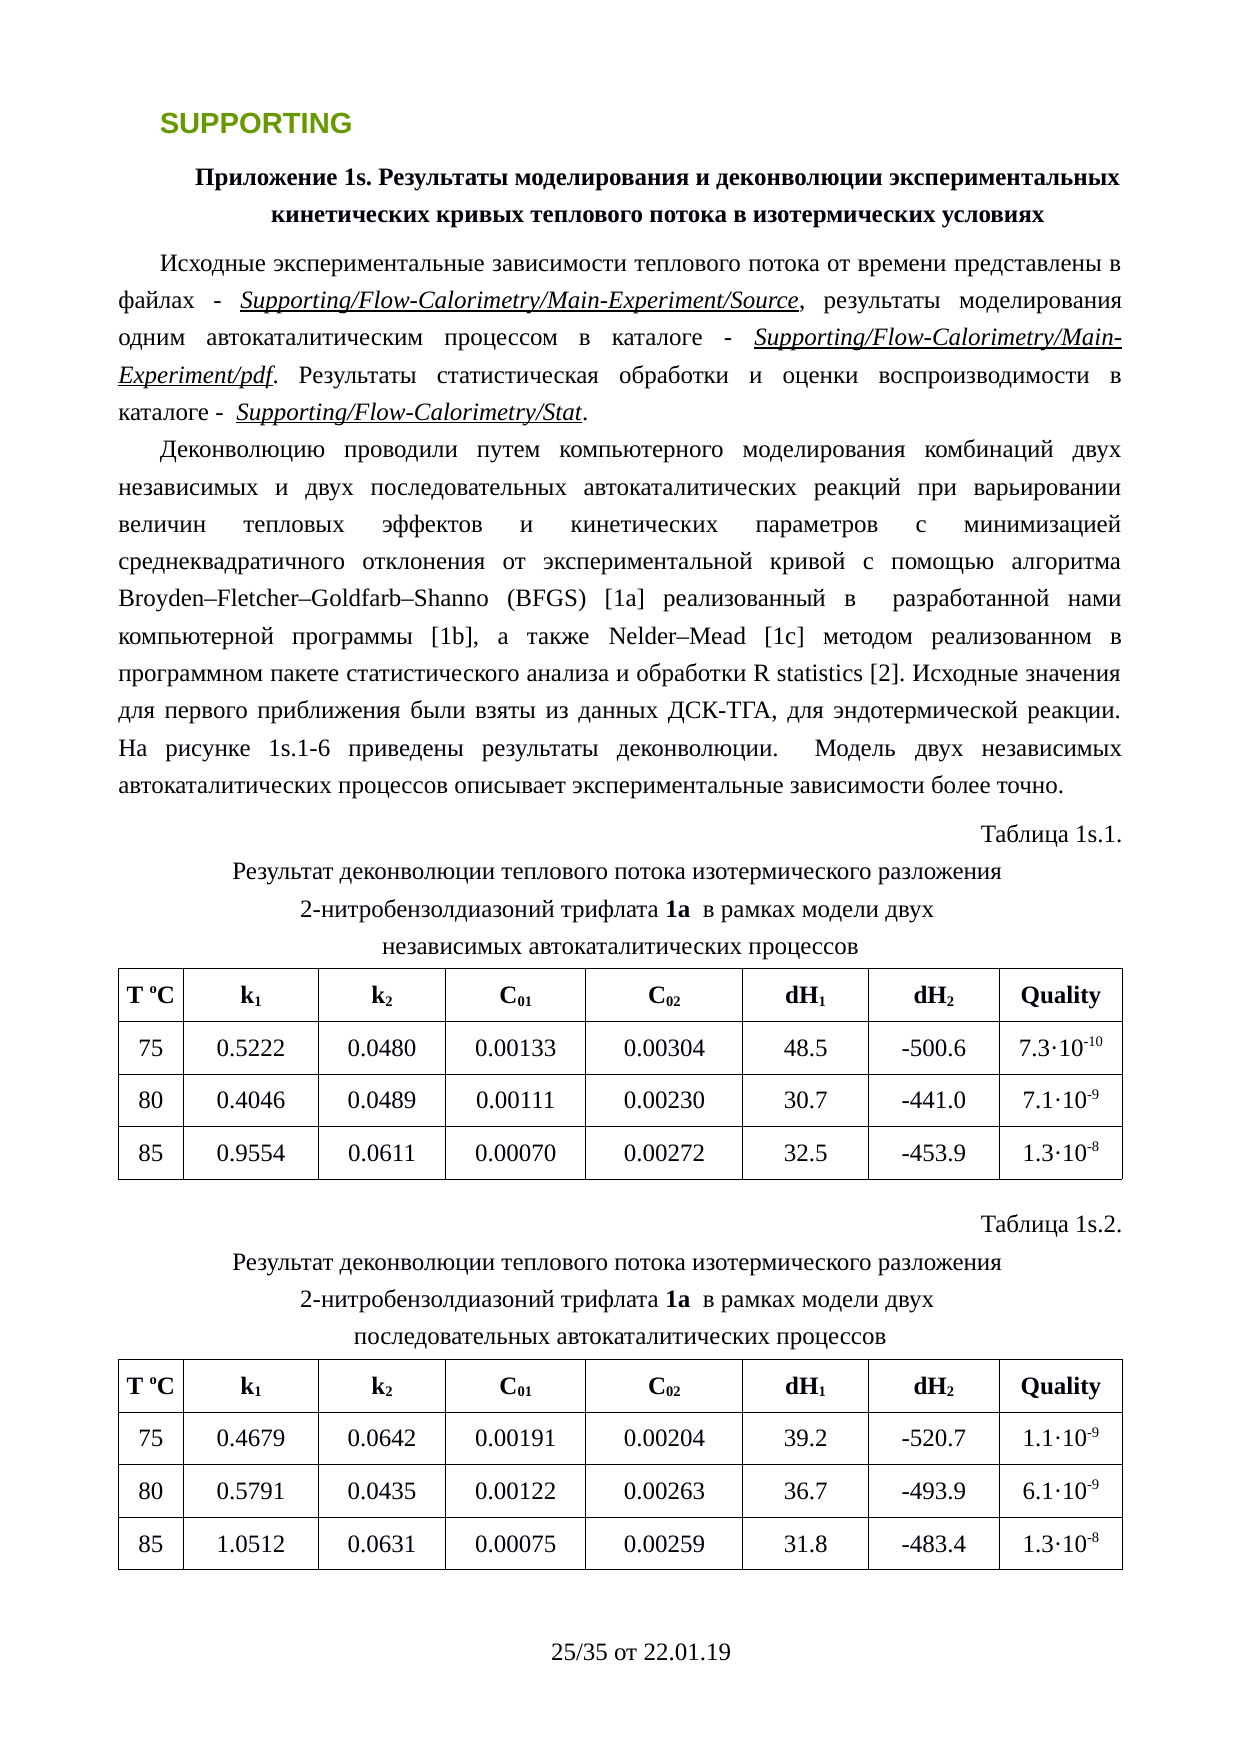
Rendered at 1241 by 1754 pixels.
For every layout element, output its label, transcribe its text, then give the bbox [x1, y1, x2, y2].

table_cell -500.6 [869, 1022, 999, 1073]
table_cell 0.00230 [586, 1075, 742, 1126]
table_cell 31.8 [743, 1518, 868, 1569]
table_header T оС [119, 969, 183, 1021]
table_cell 0.0642 [319, 1413, 445, 1464]
text Таблица 1s.2. [118, 1209, 1122, 1238]
table_cell 0.0611 [319, 1127, 445, 1179]
table_cell 0.00204 [586, 1413, 742, 1464]
table_cell 6.1·10-9 [1000, 1465, 1122, 1517]
table_cell 80 [119, 1465, 183, 1517]
text последовательных автокаталитических процессов [118, 1321, 1122, 1350]
table_cell 1.1·10-9 [1000, 1413, 1122, 1464]
table_cell 1.3·10-8 [1000, 1518, 1122, 1569]
table_header C02 [586, 1360, 742, 1411]
table_header C01 [446, 1360, 585, 1411]
table_cell 0.00111 [446, 1075, 585, 1126]
table_cell -493.9 [869, 1465, 999, 1517]
table_cell 48.5 [743, 1022, 868, 1073]
text 2-нитробензолдиазоний трифлата 1a в рамках модели двух [118, 894, 1122, 922]
table_header dH1 [743, 1360, 868, 1411]
table_cell 0.0435 [319, 1465, 445, 1517]
table_header C02 [586, 969, 742, 1021]
table_cell 0.00304 [586, 1022, 742, 1073]
table_header dH2 [869, 1360, 999, 1411]
subtitle Supporting [118, 106, 1122, 140]
table_cell 0.4679 [184, 1413, 318, 1464]
text Результат деконволюции теплового потока изотермического разложения [118, 1247, 1122, 1276]
table_header T оС [119, 1360, 183, 1411]
table_cell 39.2 [743, 1413, 868, 1464]
table_cell -520.7 [869, 1413, 999, 1464]
text Приложение 1s. Результаты моделирования и деконволюции экспериментальных кинетических кривых теплового потока в изотермических условиях [193, 162, 1122, 228]
table_cell 0.00070 [446, 1127, 585, 1179]
table_header C01 [446, 969, 585, 1021]
table_cell 80 [119, 1075, 183, 1126]
table_cell 30.7 [743, 1075, 868, 1126]
table_cell 85 [119, 1127, 183, 1179]
table_cell 1.3·10-8 [1000, 1127, 1122, 1179]
table_cell 1.0512 [184, 1518, 318, 1569]
table_header k1 [184, 969, 318, 1021]
table_cell 0.0631 [319, 1518, 445, 1569]
table_cell 0.00122 [446, 1465, 585, 1517]
table_cell 0.5791 [184, 1465, 318, 1517]
table_header dH1 [743, 969, 868, 1021]
table_header k2 [319, 969, 445, 1021]
table_cell 7.1·10-9 [1000, 1075, 1122, 1126]
table_cell 0.00191 [446, 1413, 585, 1464]
table_cell -483.4 [869, 1518, 999, 1569]
table_cell 0.00263 [586, 1465, 742, 1517]
table_header Quality [1000, 1360, 1122, 1411]
table_cell 85 [119, 1518, 183, 1569]
table_cell 0.0489 [319, 1075, 445, 1126]
table_cell 0.00272 [586, 1127, 742, 1179]
table_cell 75 [119, 1022, 183, 1073]
table_cell 75 [119, 1413, 183, 1464]
table_header k2 [319, 1360, 445, 1411]
text независимых автокаталитических процессов [118, 931, 1122, 960]
text Деконволюцию проводили путем компьютерного моделирования комбинаций двух независимых и двух последовательных автокаталитических реакций при варьировании величин тепловых эффектов и кинетических параметров с минимизацией среднеквадратичного отклонения от экспериментальной кривой с помощью алгоритма Broyden–Fletcher–Goldfarb–Shanno (BFGS) [1a] реализованный в разработанной нами компьютерной программы [1b], а также Nelder–Mead [1c] методом реализованном в программном пакете статистического анализа и обработки R statistics [2]. Исходные значения для первого приближения были взяты из данных ДСК-ТГА, для эндотермической реакции. На рисунке 1s.1-6 приведены результаты деконволюции. Модель двух независимых автокаталитических процессов описывает экспериментальные зависимости более точно. [118, 434, 1122, 799]
table_cell 0.00133 [446, 1022, 585, 1073]
text Результат деконволюции теплового потока изотермического разложения [118, 856, 1122, 885]
table_cell 7.3·10-10 [1000, 1022, 1122, 1073]
table_cell 0.5222 [184, 1022, 318, 1073]
table_header dH2 [869, 969, 999, 1021]
table_header k1 [184, 1360, 318, 1411]
table_cell 0.4046 [184, 1075, 318, 1126]
table_cell 32.5 [743, 1127, 868, 1179]
table_cell -441.0 [869, 1075, 999, 1126]
table_cell -453.9 [869, 1127, 999, 1179]
text Исходные экспериментальные зависимости теплового потока от времени представлены в файлах - Supporting/Flow-Calorimetry/Main-Experiment/Source, результаты моделирования одним автокаталитическим процессом в каталоге - Supporting/Flow-Calorimetry/Main-Experiment/pdf. Результаты статистическая обработки и оценки воспроизводимости в каталоге - Supporting/Flow-Calorimetry/Stat. [118, 248, 1122, 426]
table_cell 0.9554 [184, 1127, 318, 1179]
table_cell 36.7 [743, 1465, 868, 1517]
text Таблица 1s.1. [118, 819, 1122, 848]
table_cell 0.00259 [586, 1518, 742, 1569]
table_cell 0.0480 [319, 1022, 445, 1073]
text 2-нитробензолдиазоний трифлата 1a в рамках модели двух [118, 1284, 1122, 1313]
table_cell 0.00075 [446, 1518, 585, 1569]
table_header Quality [1000, 969, 1122, 1021]
